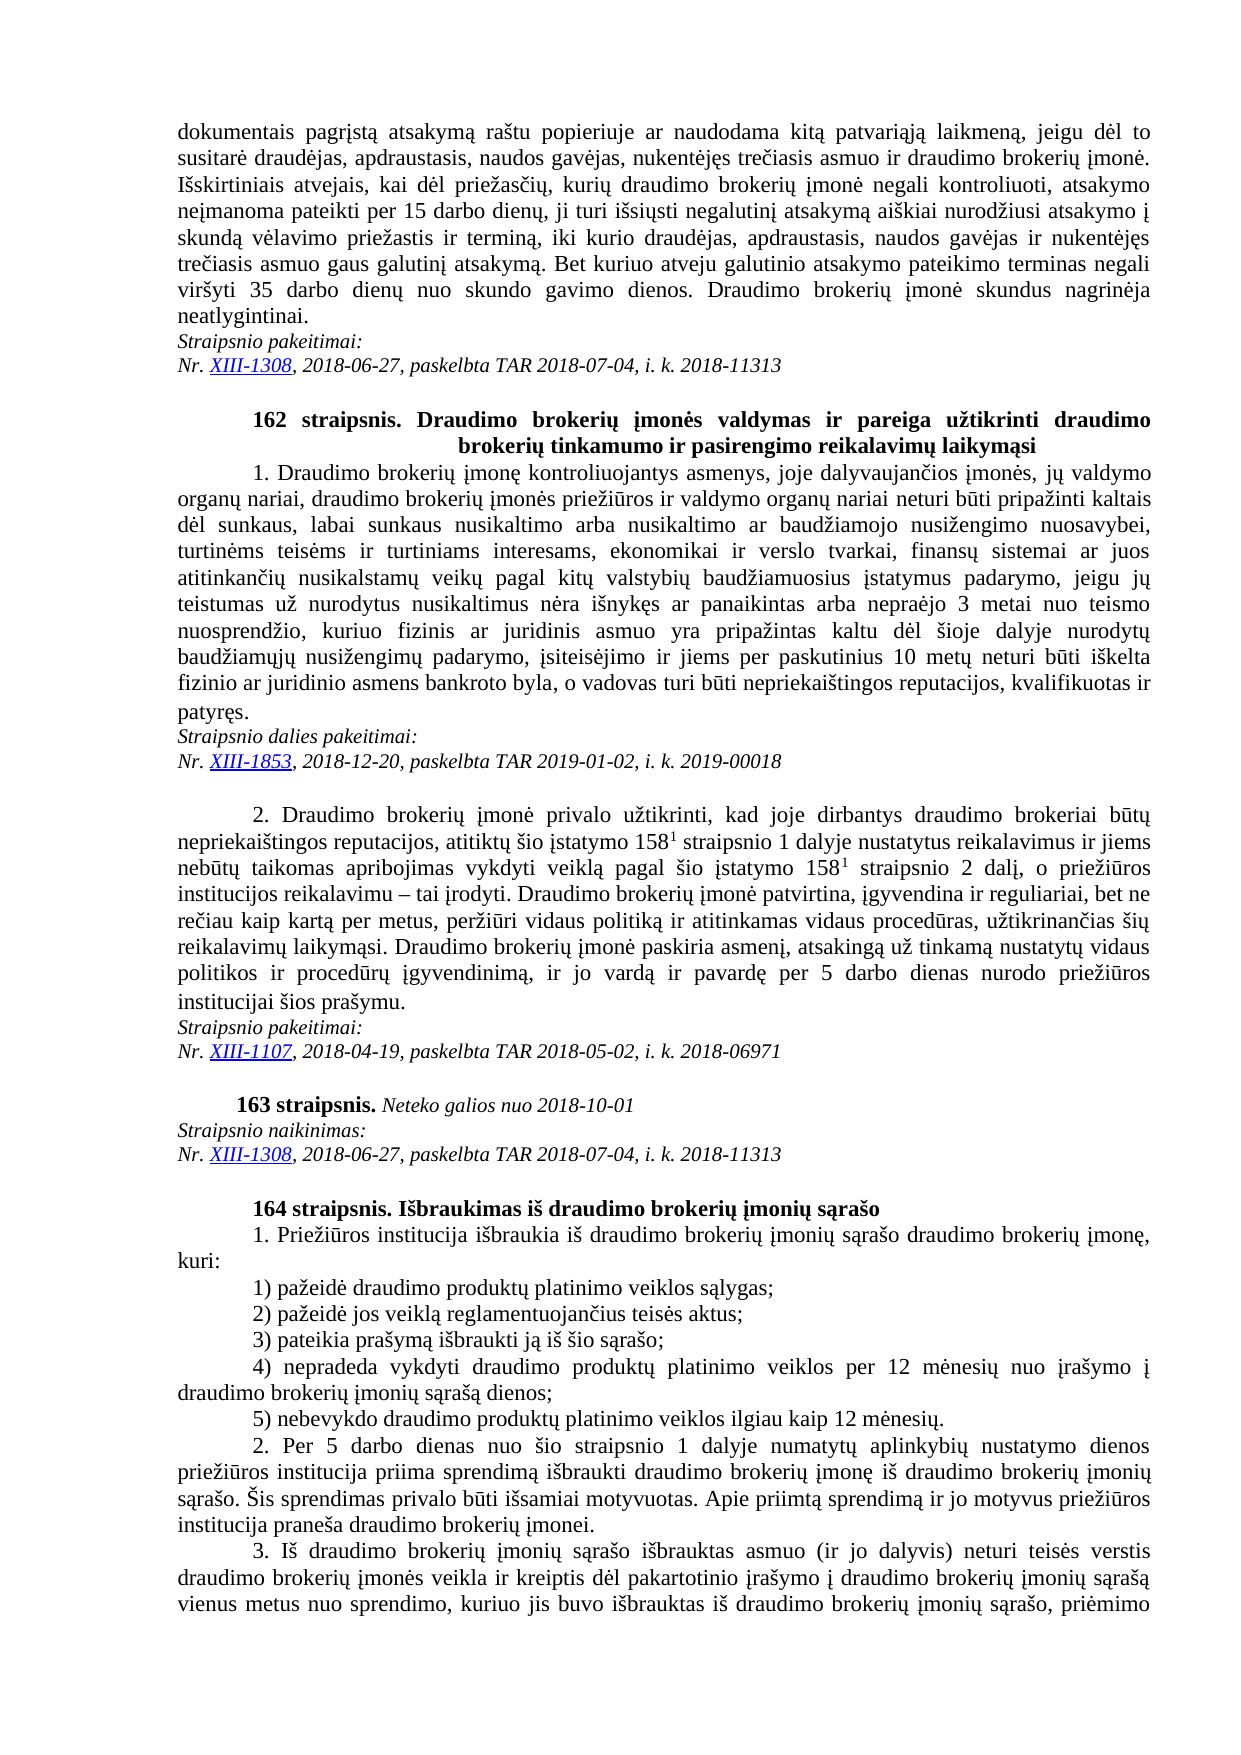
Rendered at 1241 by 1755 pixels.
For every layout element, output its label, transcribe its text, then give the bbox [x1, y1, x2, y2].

text 5) nebevykdo draudimo produktų platinimo veiklos ilgiau kaip 12 mėnesių. [177, 1406, 1152, 1432]
text 163 straipsnis. Neteko galios nuo 2018-10-01 [177, 1091, 1152, 1118]
text 3) pateikia prašymą išbraukti ją iš šio sąrašo; [177, 1326, 1152, 1353]
text Straipsnio naikinimas: [177, 1118, 1152, 1142]
text 1. Priežiūros institucija išbraukia iš draudimo brokerių įmonių sąrašo draudimo brokerių įmonę, kuri: [177, 1221, 1152, 1274]
text 2) pažeidė jos veiklą reglamentuojančius teisės aktus; [177, 1300, 1152, 1326]
text 4) nepradeda vykdyti draudimo produktų platinimo veiklos per 12 mėnesių nuo įrašymo į draudimo brokerių įmonių sąrašą dienos; [177, 1353, 1152, 1406]
text dokumentais pagrįstą atsakymą raštu popieriuje ar naudodama kitą patvariąją laikmeną, jeigu dėl to susitarė draudėjas, apdraustasis, naudos gavėjas, nukentėjęs trečiasis asmuo ir draudimo brokerių įmonė. Išskirtiniais atvejais, kai dėl priežasčių, kurių draudimo brokerių įmonė negali kontroliuoti, atsakymo neįmanoma pateikti per 15 darbo dienų, ji turi išsiųsti negalutinį atsakymą aiškiai nurodžiusi atsakymo į skundą vėlavimo priežastis ir terminą, iki kurio draudėjas, apdraustasis, naudos gavėjas ir nukentėjęs trečiasis asmuo gaus galutinį atsakymą. Bet kuriuo atveju galutinio atsakymo pateikimo terminas negali viršyti 35 darbo dienų nuo skundo gavimo dienos. Draudimo brokerių įmonė skundus nagrinėja neatlygintinai. [177, 118, 1152, 329]
text Straipsnio dalies pakeitimai: [177, 724, 1152, 748]
text 1. Draudimo brokerių įmonę kontroliuojantys asmenys, joje dalyvaujančios įmonės, jų valdymo organų nariai, draudimo brokerių įmonės priežiūros ir valdymo organų nariai neturi būti pripažinti kaltais dėl sunkaus, labai sunkaus nusikaltimo arba nusikaltimo ar baudžiamojo nusižengimo nuosavybei, turtinėms teisėms ir turtiniams interesams, ekonomikai ir verslo tvarkai, finansų sistemai ar juos atitinkančių nusikalstamų veikų pagal kitų valstybių baudžiamuosius įstatymus padarymo, jeigu jų teistumas už nurodytus nusikaltimus nėra išnykęs ar panaikintas arba nepraėjo 3 metai nuo teismo nuosprendžio, kuriuo fizinis ar juridinis asmuo yra pripažintas kaltu dėl šioje dalyje nurodytų baudžiamųjų nusižengimų padarymo, įsiteisėjimo ir jiems per paskutinius 10 metų neturi būti iškelta fizinio ar juridinio asmens bankroto byla, o vadovas turi būti nepriekaištingos reputacijos, kvalifikuotas ir patyręs. [177, 458, 1152, 724]
text 3. Iš draudimo brokerių įmonių sąrašo išbrauktas asmuo (ir jo dalyvis) neturi teisės verstis draudimo brokerių įmonės veikla ir kreiptis dėl pakartotinio įrašymo į draudimo brokerių įmonių sąrašą vienus metus nuo sprendimo, kuriuo jis buvo išbrauktas iš draudimo brokerių įmonių sąrašo, priėmimo [177, 1537, 1152, 1616]
text Nr. XIII-1853, 2018-12-20, paskelbta TAR 2019-01-02, i. k. 2019-00018 [177, 748, 1152, 773]
text 1) pažeidė draudimo produktų platinimo veiklos sąlygas; [177, 1274, 1152, 1300]
text Nr. XIII-1107, 2018-04-19, paskelbta TAR 2018-05-02, i. k. 2018-06971 [177, 1039, 1152, 1063]
text Straipsnio pakeitimai: [177, 329, 1152, 353]
text 164 straipsnis. Išbraukimas iš draudimo brokerių įmonių sąrašo [177, 1195, 1152, 1221]
text 2. Per 5 darbo dienas nuo šio straipsnio 1 dalyje numatytų aplinkybių nustatymo dienos priežiūros institucija priima sprendimą išbraukti draudimo brokerių įmonę iš draudimo brokerių įmonių sąrašo. Šis sprendimas privalo būti išsamiai motyvuotas. Apie priimtą sprendimą ir jo motyvus priežiūros institucija praneša draudimo brokerių įmonei. [177, 1432, 1152, 1537]
text 2. Draudimo brokerių įmonė privalo užtikrinti, kad joje dirbantys draudimo brokeriai būtų nepriekaištingos reputacijos, atitiktų šio įstatymo 1581 straipsnio 1 dalyje nustatytus reikalavimus ir jiems nebūtų taikomas apribojimas vykdyti veiklą pagal šio įstatymo 1581 straipsnio 2 dalį, o priežiūros institucijos reikalavimu – tai įrodyti. Draudimo brokerių įmonė patvirtina, įgyvendina ir reguliariai, bet ne rečiau kaip kartą per metus, peržiūri vidaus politiką ir atitinkamas vidaus procedūras, užtikrinančias šių reikalavimų laikymąsi. Draudimo brokerių įmonė paskiria asmenį, atsakingą už tinkamą nustatytų vidaus politikos ir procedūrų įgyvendinimą, ir jo vardą ir pavardę per 5 darbo dienas nurodo priežiūros institucijai šios prašymu. [177, 801, 1152, 1014]
text Straipsnio pakeitimai: [177, 1014, 1152, 1039]
text 162 straipsnis. Draudimo brokerių įmonės valdymas ir pareiga užtikrinti draudimo brokerių tinkamumo ir pasirengimo reikalavimų laikymąsi [252, 406, 1152, 458]
text Nr. XIII-1308, 2018-06-27, paskelbta TAR 2018-07-04, i. k. 2018-11313 [177, 353, 1152, 377]
text Nr. XIII-1308, 2018-06-27, paskelbta TAR 2018-07-04, i. k. 2018-11313 [177, 1142, 1152, 1166]
